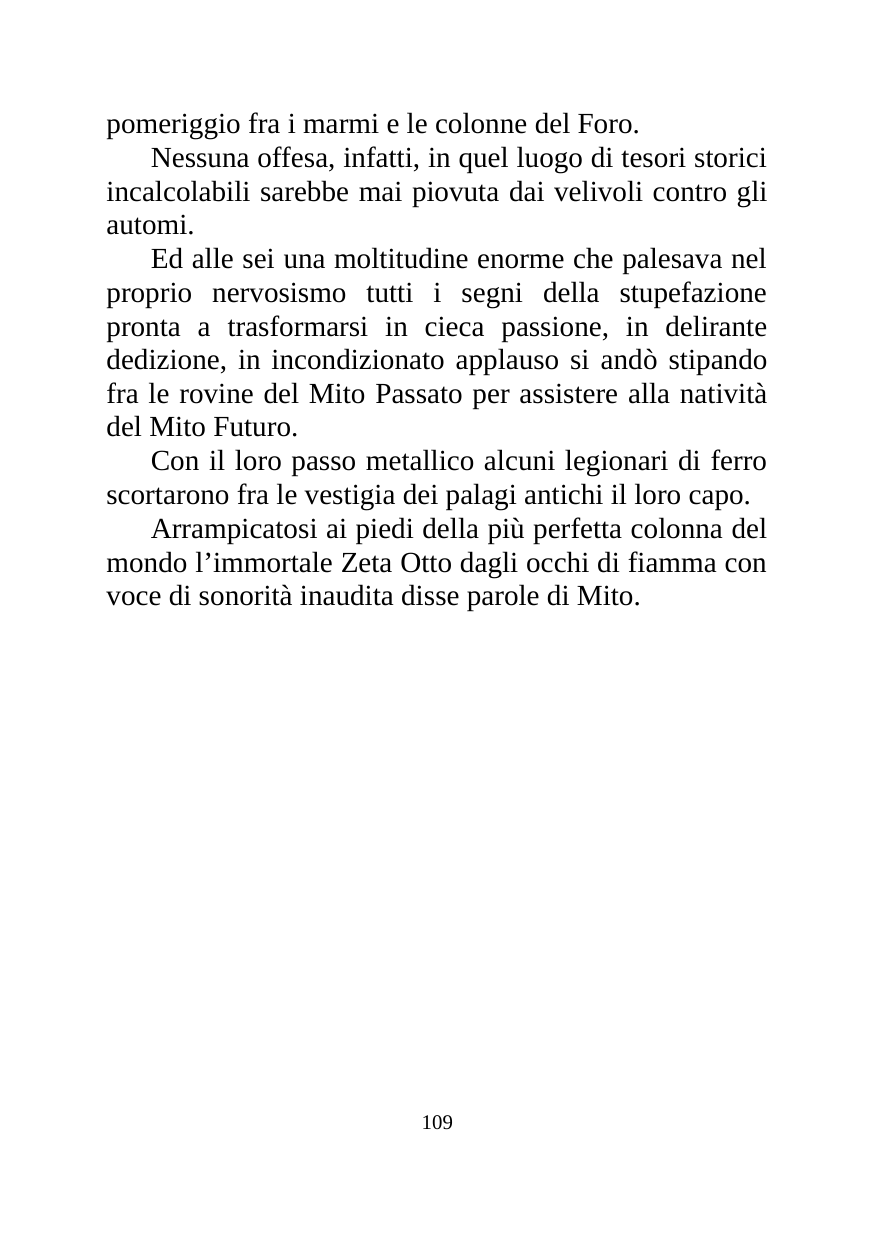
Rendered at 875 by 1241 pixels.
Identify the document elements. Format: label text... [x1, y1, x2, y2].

text Ed alle sei una moltitudine enorme che palesava nel proprio nervosismo tutti i segni della stupefazione pronta a trasformarsi in cieca passione, in delirante dedizione, in incondizionato applauso si andò stipando fra le rovine del Mito Passato per assistere alla natività del Mito Futuro. [106, 242, 768, 443]
text pomeriggio fra i marmi e le colonne del Foro. [106, 106, 768, 140]
text Nessuna offesa, infatti, in quel luogo di tesori storici incalcolabili sarebbe mai piovuta dai velivoli contro gli automi. [106, 140, 768, 241]
text Con il loro passo metallico alcuni legionari di ferro scortarono fra le vestigia dei palagi antichi il loro capo. [106, 443, 768, 511]
text Arrampicatosi ai piedi della più perfetta colonna del mondo l’immortale Zeta Otto dagli occhi di fiamma con voce di sonorità inaudita disse parole di Mito. [106, 511, 768, 612]
